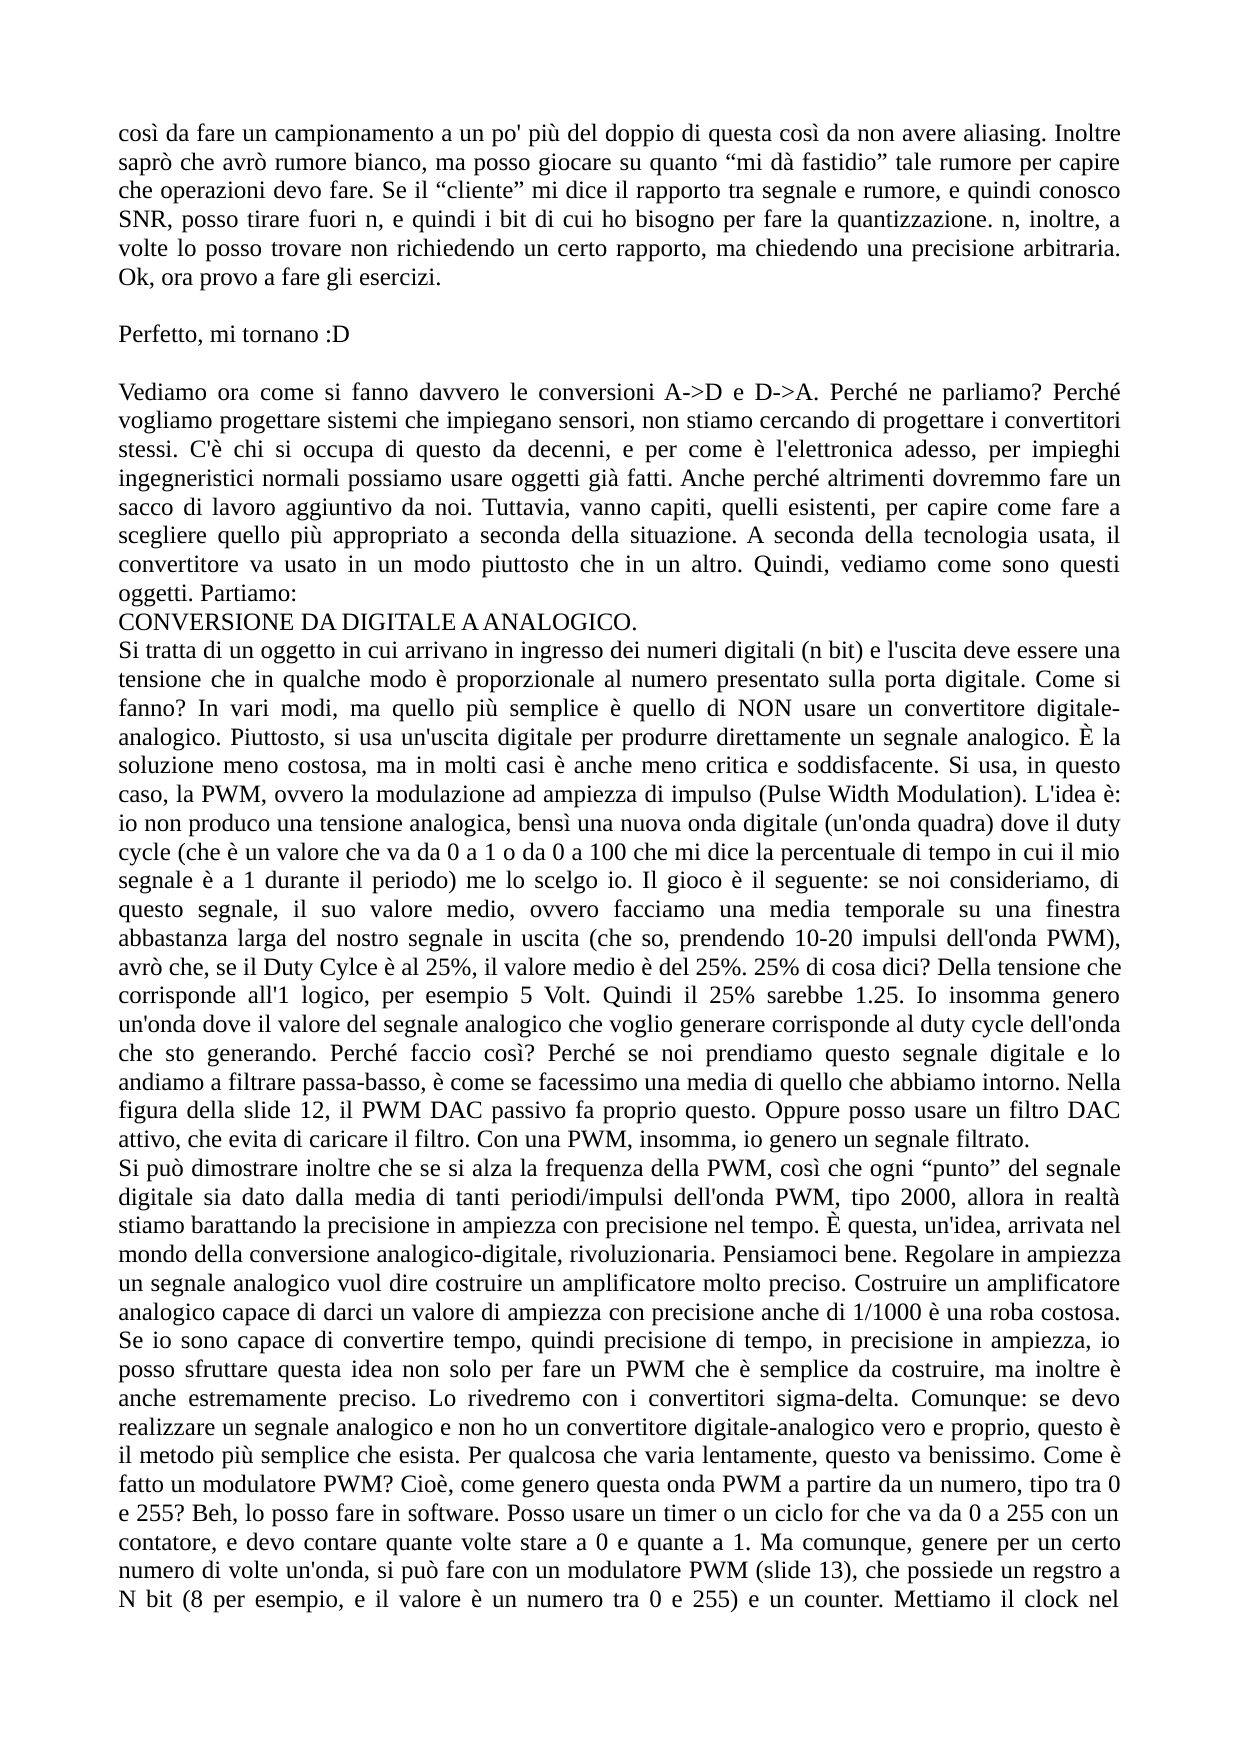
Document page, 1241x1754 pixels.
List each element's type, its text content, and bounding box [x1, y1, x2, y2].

text Si tratta di un oggetto in cui arrivano in ingresso dei numeri digitali (n bit) e l'uscita deve essere una tensione che in qualche modo è proporzionale al numero presentato sulla porta digitale. Come si fanno? In vari modi, ma quello più semplice è quello di NON usare un convertitore digitale-analogico. Piuttosto, si usa un'uscita digitale per produrre direttamente un segnale analogico. È la soluzione meno costosa, ma in molti casi è anche meno critica e soddisfacente. Si usa, in questo caso, la PWM, ovvero la modulazione ad ampiezza di impulso (Pulse Width Modulation). L'idea è: io non produco una tensione analogica, bensì una nuova onda digitale (un'onda quadra) dove il duty cycle (che è un valore che va da 0 a 1 o da 0 a 100 che mi dice la percentuale di tempo in cui il mio segnale è a 1 durante il periodo) me lo scelgo io. Il gioco è il seguente: se noi consideriamo, di questo segnale, il suo valore medio, ovvero facciamo una media temporale su una finestra abbastanza larga del nostro segnale in uscita (che so, prendendo 10-20 impulsi dell'onda PWM), avrò che, se il Duty Cylce è al 25%, il valore medio è del 25%. 25% di cosa dici? Della tensione che corrisponde all'1 logico, per esempio 5 Volt. Quindi il 25% sarebbe 1.25. Io insomma genero un'onda dove il valore del segnale analogico che voglio generare corrisponde al duty cycle dell'onda che sto generando. Perché faccio così? Perché se noi prendiamo questo segnale digitale e lo andiamo a filtrare passa-basso, è come se facessimo una media di quello che abbiamo intorno. Nella figura della slide 12, il PWM DAC passivo fa proprio questo. Oppure posso usare un filtro DAC attivo, che evita di caricare il filtro. Con una PWM, insomma, io genero un segnale filtrato. [118, 636, 1122, 1153]
text così da fare un campionamento a un po' più del doppio di questa così da non avere aliasing. Inoltre saprò che avrò rumore bianco, ma posso giocare su quanto “mi dà fastidio” tale rumore per capire che operazioni devo fare. Se il “cliente” mi dice il rapporto tra segnale e rumore, e quindi conosco SNR, posso tirare fuori n, e quindi i bit di cui ho bisogno per fare la quantizzazione. n, inoltre, a volte lo posso trovare non richiedendo un certo rapporto, ma chiedendo una precisione arbitraria. Ok, ora provo a fare gli esercizi. [118, 118, 1122, 291]
text Vediamo ora come si fanno davvero le conversioni A->D e D->A. Perché ne parliamo? Perché vogliamo progettare sistemi che impiegano sensori, non stiamo cercando di progettare i convertitori stessi. C'è chi si occupa di questo da decenni, e per come è l'elettronica adesso, per impieghi ingegneristici normali possiamo usare oggetti già fatti. Anche perché altrimenti dovremmo fare un sacco di lavoro aggiuntivo da noi. Tuttavia, vanno capiti, quelli esistenti, per capire come fare a scegliere quello più appropriato a seconda della situazione. A seconda della tecnologia usata, il convertitore va usato in un modo piuttosto che in un altro. Quindi, vediamo come sono questi oggetti. Partiamo: [118, 377, 1122, 607]
text Si può dimostrare inoltre che se si alza la frequenza della PWM, così che ogni “punto” del segnale digitale sia dato dalla media di tanti periodi/impulsi dell'onda PWM, tipo 2000, allora in realtà stiamo barattando la precisione in ampiezza con precisione nel tempo. È questa, un'idea, arrivata nel mondo della conversione analogico-digitale, rivoluzionaria. Pensiamoci bene. Regolare in ampiezza un segnale analogico vuol dire costruire un amplificatore molto preciso. Costruire un amplificatore analogico capace di darci un valore di ampiezza con precisione anche di 1/1000 è una roba costosa. Se io sono capace di convertire tempo, quindi precisione di tempo, in precisione in ampiezza, io posso sfruttare questa idea non solo per fare un PWM che è semplice da costruire, ma inoltre è anche estremamente preciso. Lo rivedremo con i convertitori sigma-delta. Comunque: se devo realizzare un segnale analogico e non ho un convertitore digitale-analogico vero e proprio, questo è il metodo più semplice che esista. Per qualcosa che varia lentamente, questo va benissimo. Come è fatto un modulatore PWM? Cioè, come genero questa onda PWM a partire da un numero, tipo tra 0 e 255? Beh, lo posso fare in software. Posso usare un timer o un ciclo for che va da 0 a 255 con un contatore, e devo contare quante volte stare a 0 e quante a 1. Ma comunque, genere per un certo numero di volte un'onda, si può fare con un modulatore PWM (slide 13), che possiede un regstro a N bit (8 per esempio, e il valore è un numero tra 0 e 255) e un counter. Mettiamo il clock nel [118, 1153, 1122, 1613]
text CONVERSIONE DA DIGITALE A ANALOGICO. [118, 607, 1122, 636]
text Perfetto, mi tornano :D [118, 319, 1122, 348]
